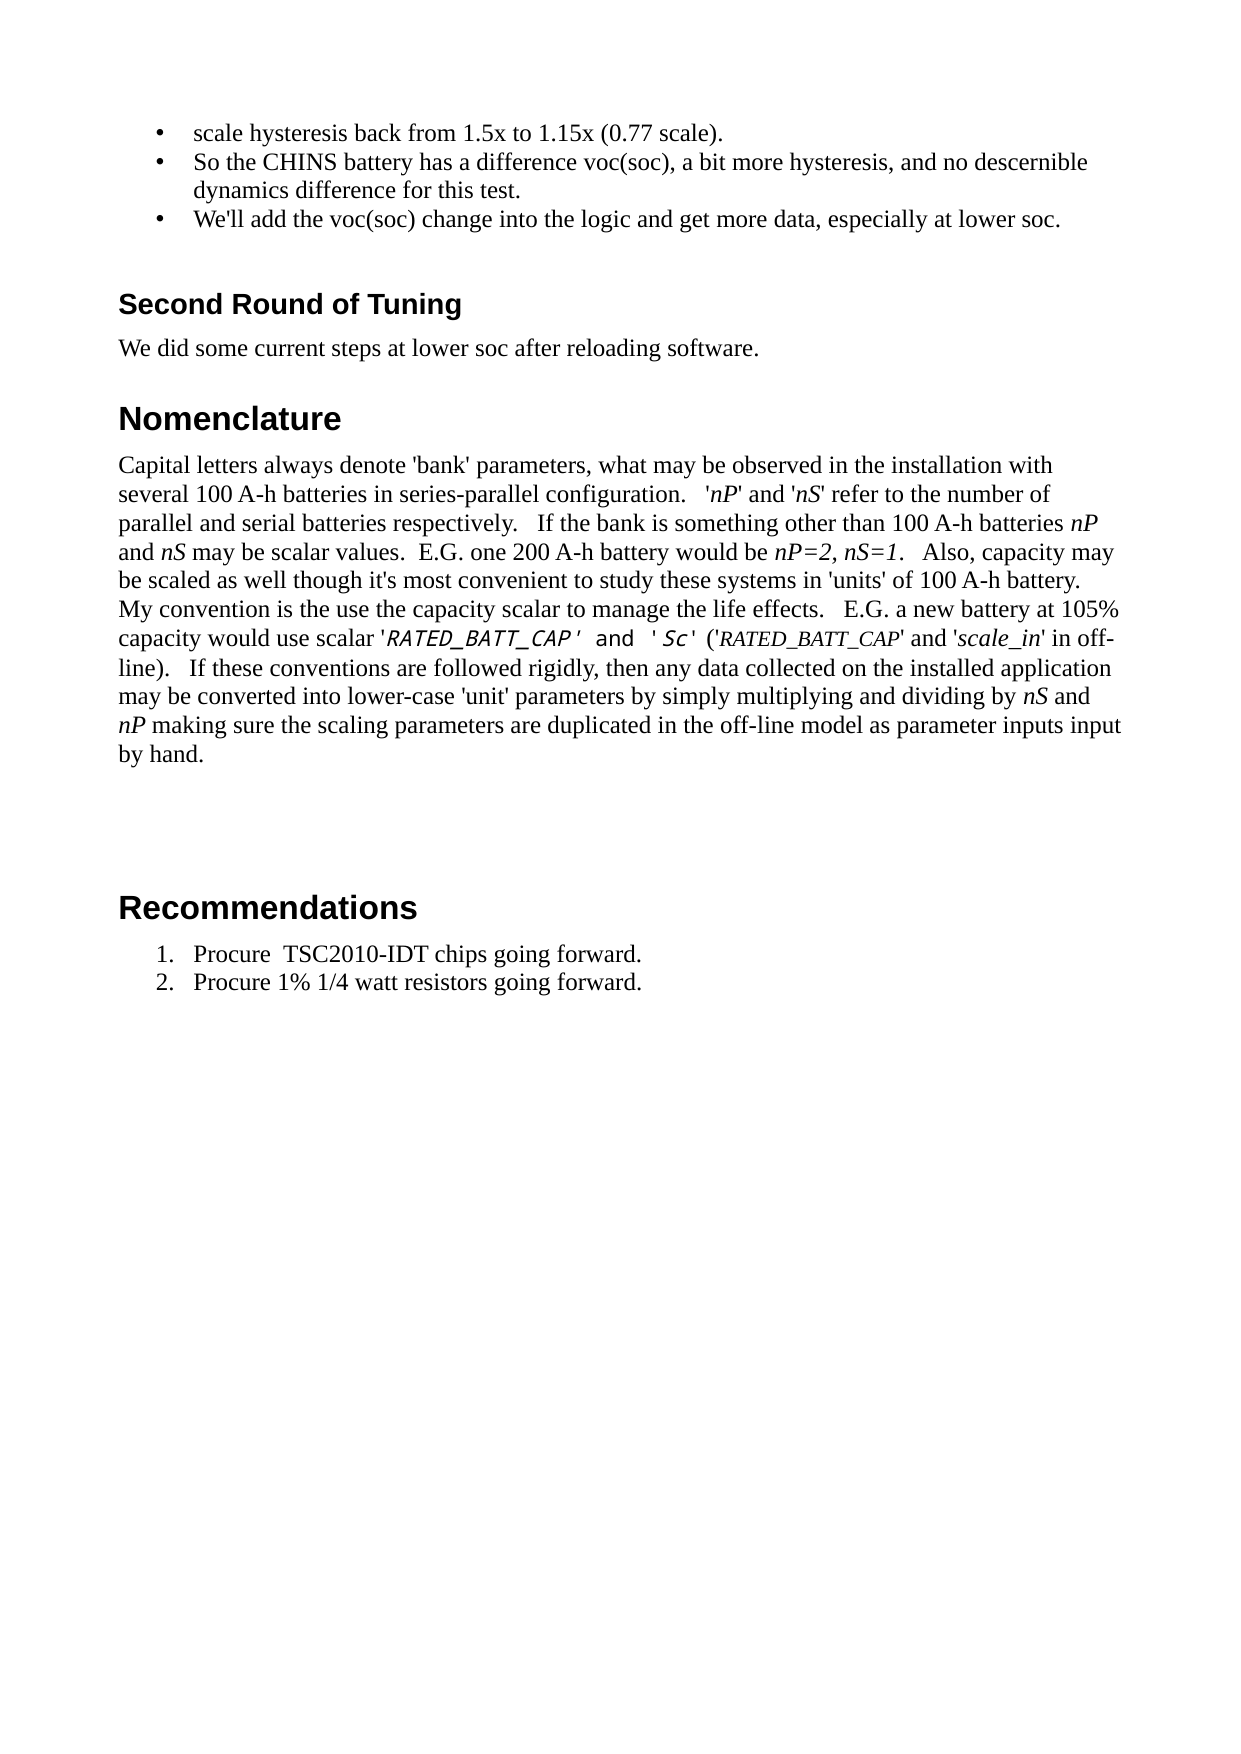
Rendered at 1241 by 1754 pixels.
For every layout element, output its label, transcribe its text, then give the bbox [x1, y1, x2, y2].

text Capital letters always denote 'bank' parameters, what may be observed in the installation with several 100 A-h batteries in series-parallel configuration. 'nP' and 'nS' refer to the number of parallel and serial batteries respectively. If the bank is something other than 100 A-h batteries nP and nS may be scalar values. E.G. one 200 A-h battery would be nP=2, nS=1. Also, capacity may be scaled as well though it's most convenient to study these systems in 'units' of 100 A-h battery. My convention is the use the capacity scalar to manage the life effects. E.G. a new battery at 105% capacity would use scalar 'RATED_BATT_CAP' and 'Sc' ('RATED_BATT_CAP' and 'scale_in' in off-line). If these conventions are followed rigidly, then any data collected on the installed application may be converted into lower-case 'unit' parameters by simply multiplying and dividing by nS and nP making sure the scaling parameters are duplicated in the off-line model as parameter inputs input by hand. [118, 450, 1122, 768]
subtitle Nomenclature [118, 399, 1122, 438]
list Procure TSC2010-IDT chips going forward. [156, 939, 1122, 967]
list scale hysteresis back from 1.5x to 1.15x (0.77 scale). [156, 118, 1122, 147]
list Procure 1% 1/4 watt resistors going forward. [156, 967, 1122, 996]
text We did some current steps at lower soc after reloading software. [118, 333, 1122, 362]
subtitle Second Round of Tuning [118, 287, 1122, 320]
list So the CHINS battery has a difference voc(soc), a bit more hysteresis, and no descernible dynamics difference for this test. [156, 147, 1122, 204]
subtitle Recommendations [118, 888, 1122, 926]
list We'll add the voc(soc) change into the logic and get more data, especially at lower soc. [156, 204, 1122, 233]
